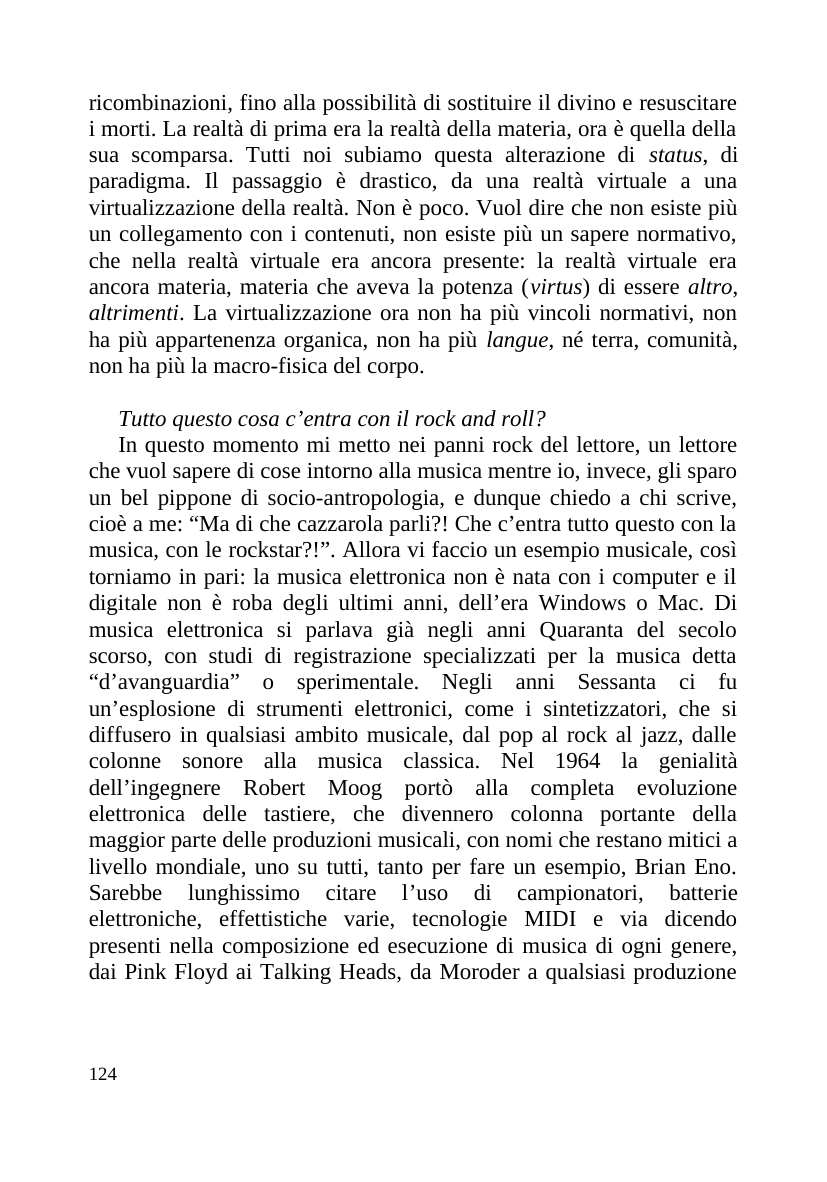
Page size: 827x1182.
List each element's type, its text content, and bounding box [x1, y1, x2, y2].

text In questo momento mi metto nei panni rock del lettore, un lettore che vuol sapere di cose intorno alla musica mentre io, invece, gli sparo un bel pippone di socio-antropologia, e dunque chiedo a chi scrive, cioè a me: “Ma di che cazzarola parli?! Che c’entra tutto questo con la musica, con le rockstar?!”. Allora vi faccio un esempio musicale, così torniamo in pari: la musica elettronica non è nata con i computer e il digitale non è roba degli ultimi anni, dell’era Windows o Mac. Di musica elettronica si parlava già negli anni Quaranta del secolo scorso, con studi di registrazione specializzati per la musica detta “d’avanguardia” o sperimentale. Negli anni Sessanta ci fu un’esplosione di strumenti elettronici, come i sintetizzatori, che si diffusero in qualsiasi ambito musicale, dal pop al rock al jazz, dalle colonne sonore alla musica classica. Nel 1964 la genialità dell’ingegnere Robert Moog portò alla completa evoluzione elettronica delle tastiere, che divennero colonna portante della maggior parte delle produzioni musicali, con nomi che restano mitici a livello mondiale, uno su tutti, tanto per fare un esempio, Brian Eno. Sarebbe lunghissimo citare l’uso di campionatori, batterie elettroniche, effettistiche varie, tecnologie MIDI e via dicendo presenti nella composizione ed esecuzione di musica di ogni genere, dai Pink Floyd ai Talking Heads, da Moroder a qualsiasi produzione [88, 431, 738, 984]
text ricombinazioni, fino alla possibilità di sostituire il divino e resuscitare i morti. La realtà di prima era la realtà della materia, ora è quella della sua scomparsa. Tutti noi subiamo questa alterazione di status, di paradigma. Il passaggio è drastico, da una realtà virtuale a una virtualizzazione della realtà. Non è poco. Vuol dire che non esiste più un collegamento con i contenuti, non esiste più un sapere normativo, che nella realtà virtuale era ancora presente: la realtà virtuale era ancora materia, materia che aveva la potenza (virtus) di essere altro, altrimenti. La virtualizzazione ora non ha più vincoli normativi, non ha più appartenenza organica, non ha più langue, né terra, comunità, non ha più la macro-fisica del corpo. [88, 88, 738, 378]
text Tutto questo cosa c’entra con il rock and roll? [88, 405, 738, 431]
